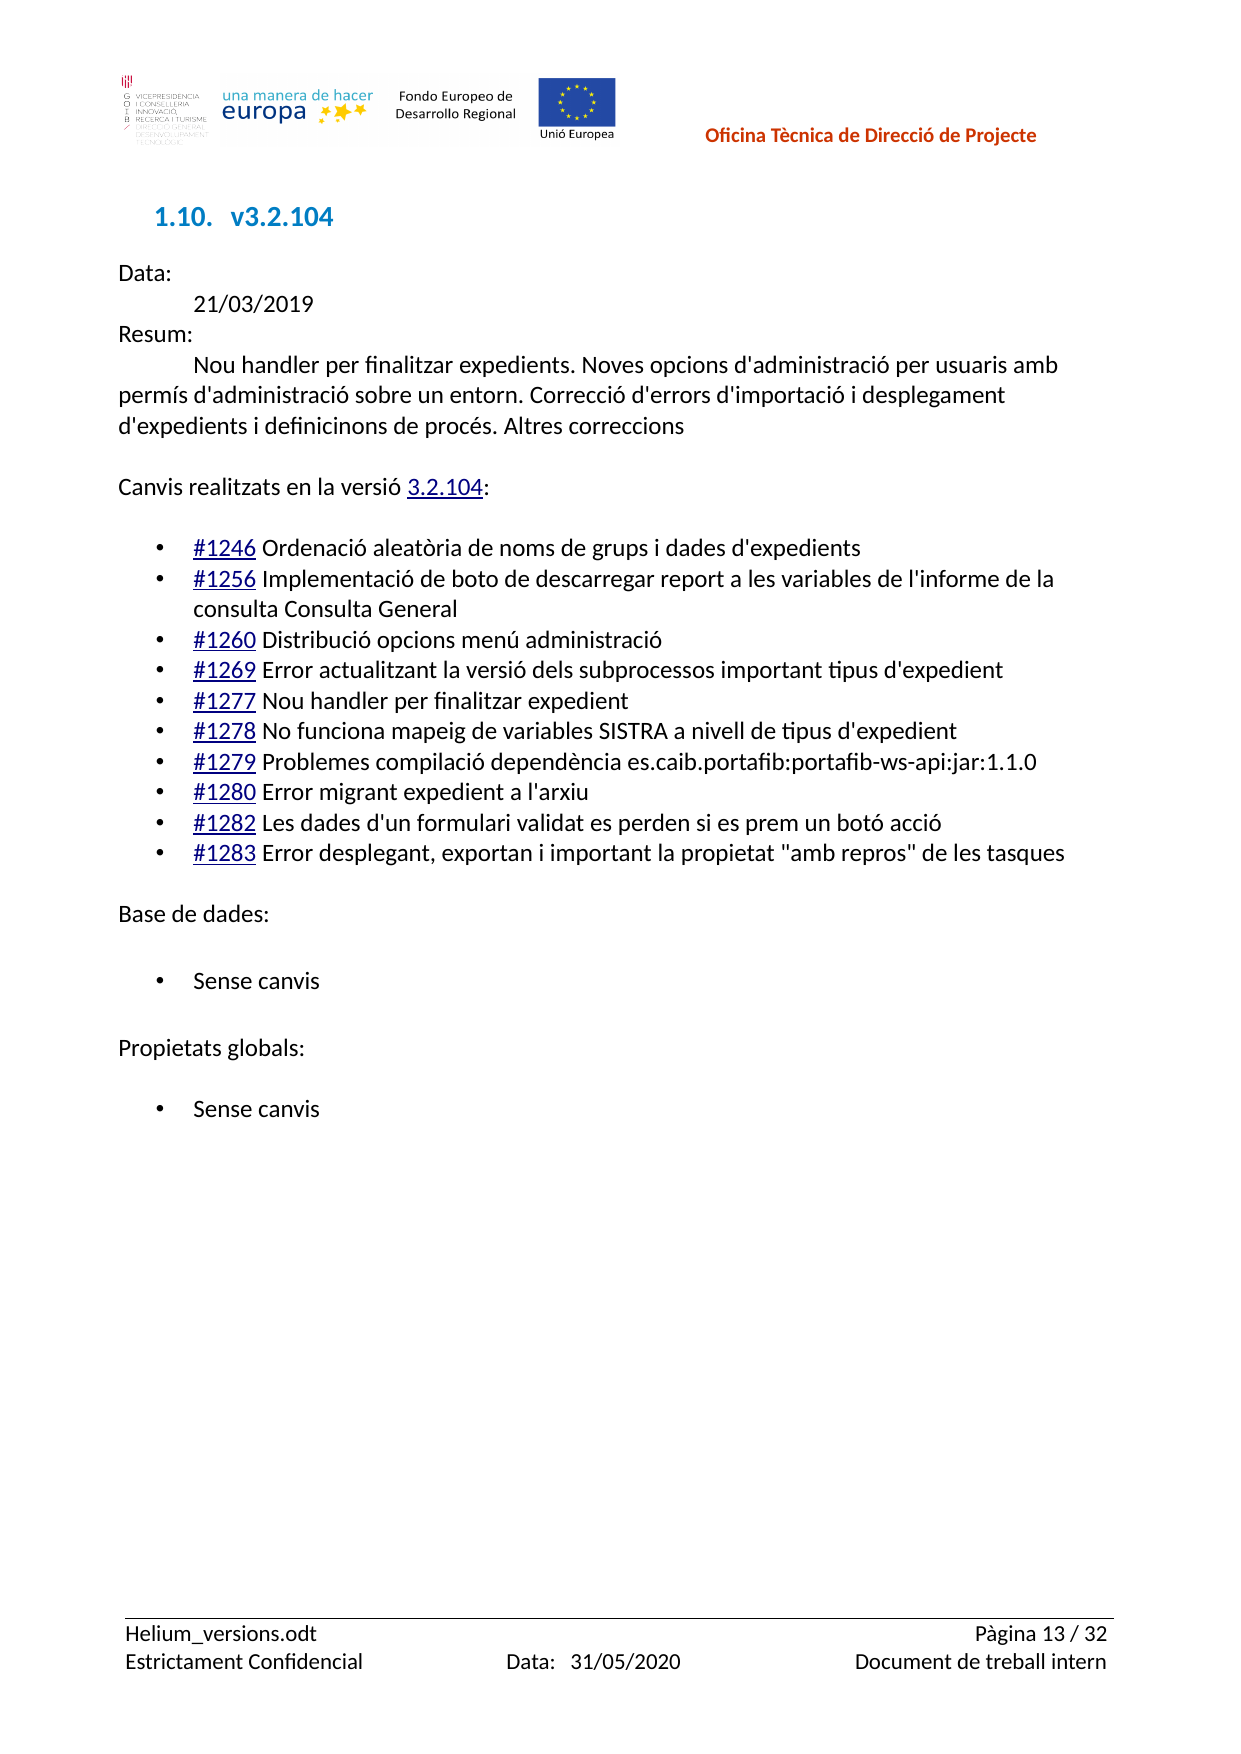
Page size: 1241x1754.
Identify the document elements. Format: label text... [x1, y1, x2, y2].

list #1246 Ordenació aleatòria de noms de grups i dades d'expedients [156, 532, 1122, 563]
text Base de dades: [118, 898, 1122, 929]
list #1269 Error actualitzant la versió dels subprocessos important tipus d'expedient [156, 654, 1122, 685]
list Sense canvis [156, 966, 1122, 996]
text Nou handler per finalitzar expedients. Noves opcions d'administració per usuaris amb permís d'administració sobre un entorn. Correcció d'errors d'importació i desplegament d'expedients i definicinons de procés. Altres correccions [118, 349, 1122, 441]
text Resum: [118, 319, 1122, 349]
list Sense canvis [156, 1093, 1122, 1124]
picture [219, 73, 621, 147]
list #1277 Nou handler per finalitzar expedient [156, 685, 1122, 715]
text Propietats globals: [118, 1032, 1122, 1063]
list #1256 Implementació de boto de descarregar report a les variables de l'informe de la consulta Consulta General [156, 563, 1122, 624]
list #1283 Error desplegant, exportan i important la propietat "amb repros" de les tasques [156, 837, 1122, 868]
text Canvis realitzats en la versió 3.2.104: [118, 471, 1122, 502]
text Data: [118, 258, 1122, 288]
list #1260 Distribució opcions menú administració [156, 624, 1122, 654]
subtitle v3.2.104 [153, 198, 1122, 234]
list #1280 Error migrant expedient a l'arxiu [156, 776, 1122, 807]
list #1279 Problemes compilació dependència es.caib.portafib:portafib-ws-api:jar:1.1.0 [156, 746, 1122, 776]
picture [118, 73, 213, 147]
list #1282 Les dades d'un formulari validat es perden si es prem un botó acció [156, 807, 1122, 837]
text 21/03/2019 [118, 288, 1122, 319]
list #1278 No funciona mapeig de variables SISTRA a nivell de tipus d'expedient [156, 715, 1122, 746]
